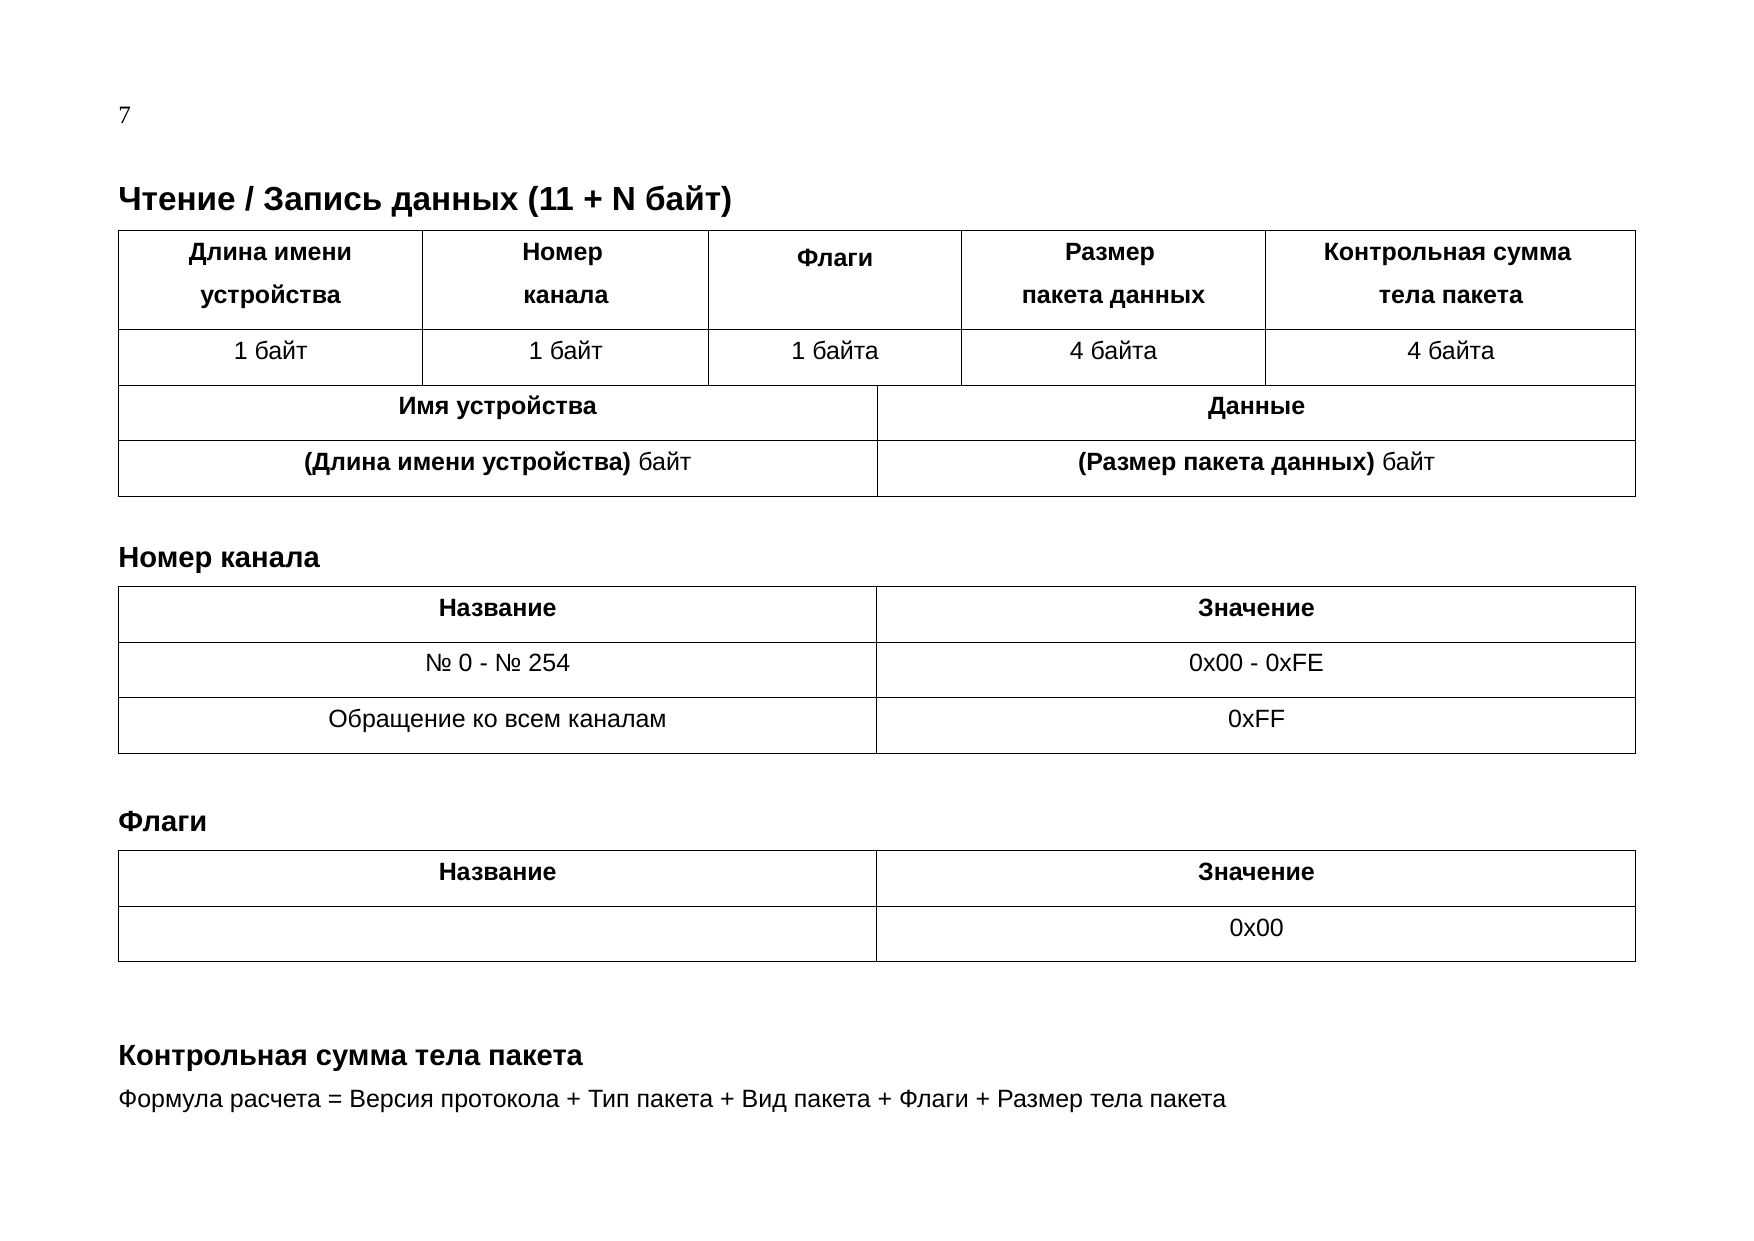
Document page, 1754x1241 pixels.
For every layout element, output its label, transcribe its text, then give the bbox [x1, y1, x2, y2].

table_cell Данные [878, 386, 1635, 440]
table_cell [119, 907, 876, 961]
subtitle Чтение / Запись данных (11 + N байт) [118, 179, 1636, 218]
table_header Размер пакета данных [962, 231, 1265, 329]
table_cell 0xFF [877, 698, 1635, 753]
subtitle Контрольная сумма тела пакета [118, 1037, 1636, 1071]
table_header Номер канала [423, 231, 708, 329]
table_cell (Размер пакета данных) байт [878, 441, 1635, 496]
table_cell Обращение ко всем каналам [119, 698, 876, 753]
table_header Флаги [709, 231, 961, 329]
table_cell № 0 - № 254 [119, 643, 876, 697]
table_cell Имя устройства [119, 386, 877, 440]
table_header Значение [877, 851, 1635, 906]
table_cell 0x00 [877, 907, 1635, 961]
table_cell 1 байт [119, 330, 422, 384]
subtitle Флаги [118, 804, 1636, 838]
table_header Контрольная сумма тела пакета [1266, 231, 1635, 329]
text Формула расчета = Версия протокола + Тип пакета + Вид пакета + Флаги + Размер тела пакета [118, 1083, 1636, 1112]
table_cell 0x00 - 0xFE [877, 643, 1635, 697]
table_header Название [119, 587, 876, 642]
subtitle Номер канала [118, 540, 1636, 573]
table_cell 1 байта [709, 330, 961, 384]
table_cell (Длина имени устройства) байт [119, 441, 877, 496]
table_cell 4 байта [962, 330, 1265, 384]
table_cell 1 байт [423, 330, 708, 384]
table_header Значение [877, 587, 1635, 642]
table_cell 4 байта [1266, 330, 1635, 384]
table_header Длина имени устройства [119, 231, 422, 329]
table_header Название [119, 851, 876, 906]
